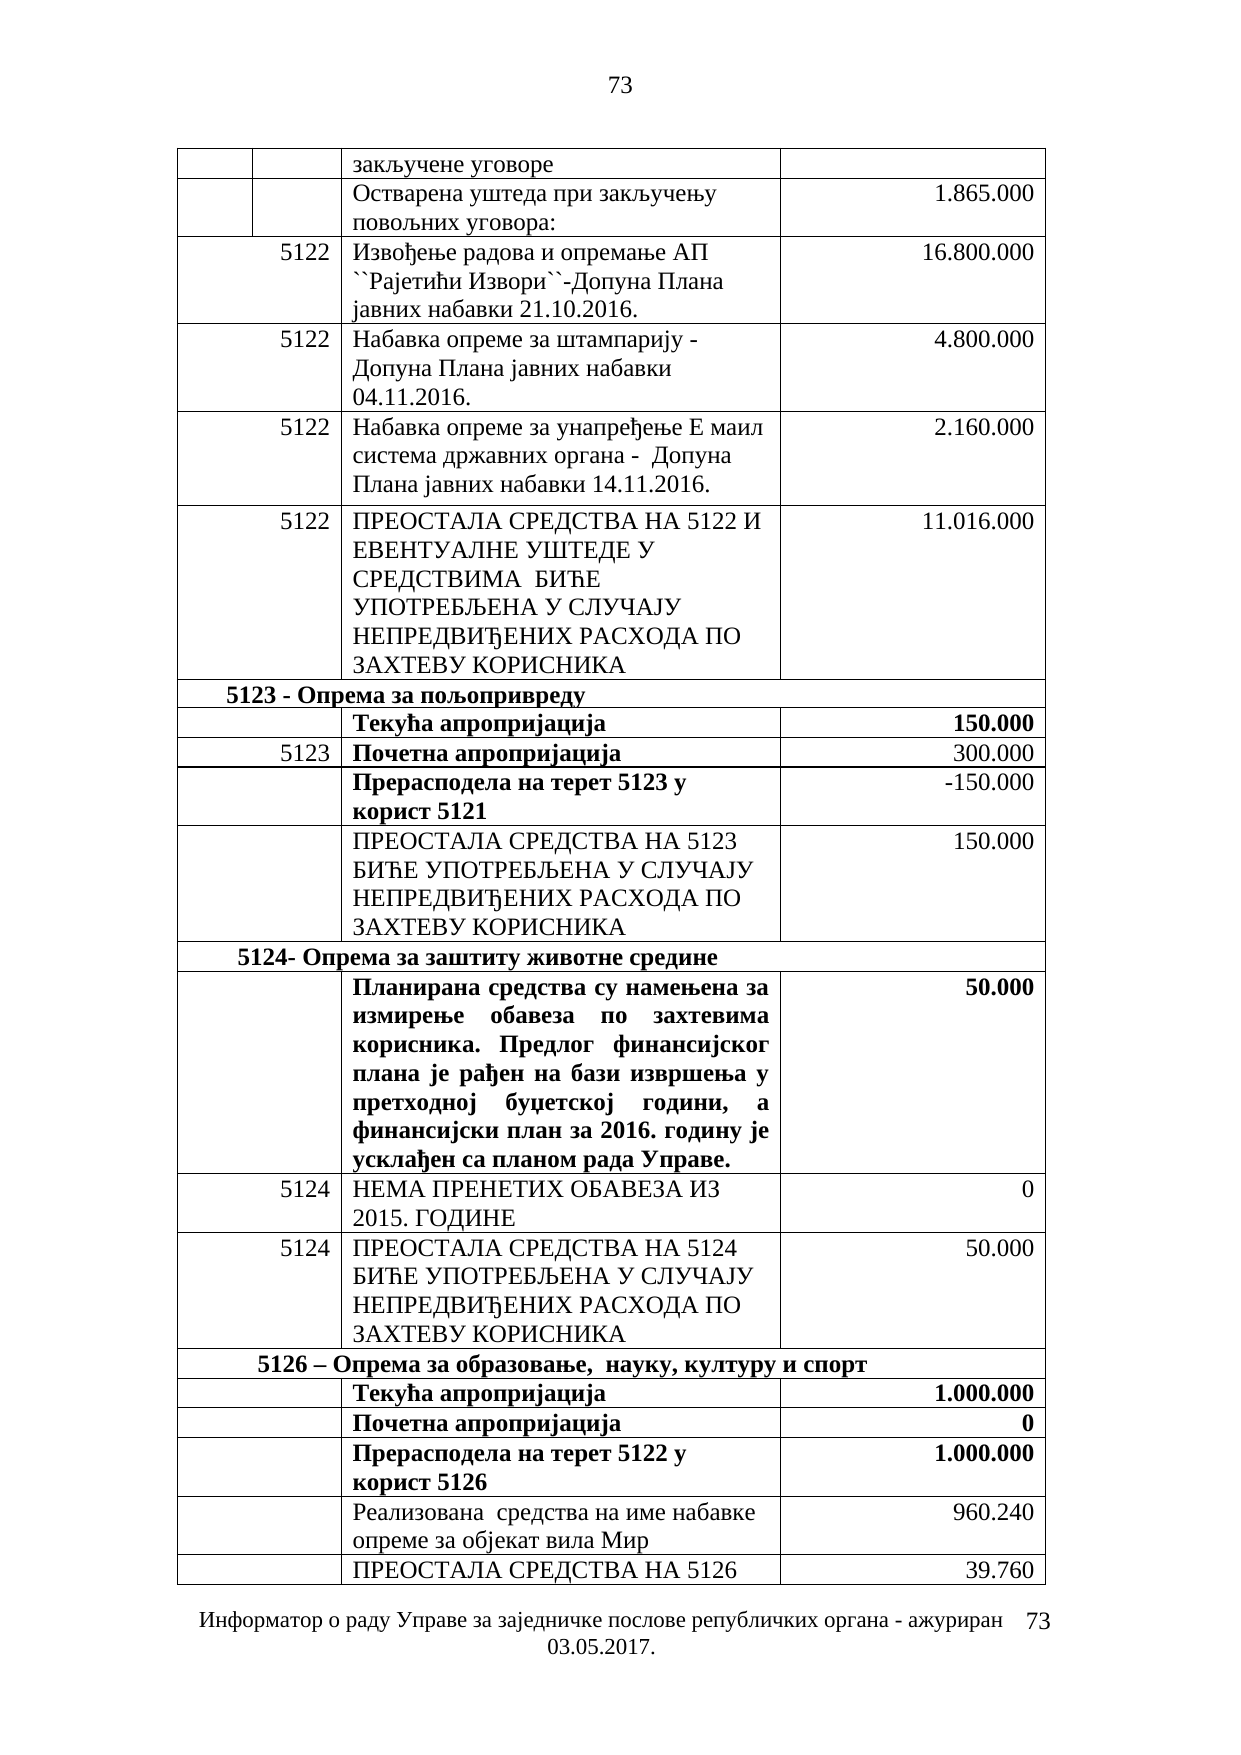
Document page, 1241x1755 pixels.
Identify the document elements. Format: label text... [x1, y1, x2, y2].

table_cell [178, 179, 252, 236]
table_cell 1.865.000 [781, 179, 1045, 236]
table_cell 5124- Опрема за заштиту животне средине [178, 942, 1045, 971]
table_cell [178, 768, 341, 825]
table_cell 960.240 [781, 1497, 1045, 1554]
table_cell 300.000 [781, 738, 1045, 766]
table_cell Остварена уштеда при закључењу повољних уговора: [342, 179, 780, 236]
table_cell 5124 [178, 1174, 341, 1232]
table_cell Извођење радова и опремање АП ``Рајетићи Извори``-Допуна Плана јавних набавки 21.10.2016. [342, 237, 780, 323]
table_cell Набавка опреме за штампарију - Допуна Плана јавних набавки 04.11.2016. [342, 324, 780, 411]
table_cell 5124 [178, 1233, 341, 1348]
table_cell 2.160.000 [781, 412, 1045, 505]
table_cell 5126 – Опрема за образовање, науку, културу и спорт [178, 1349, 1045, 1377]
table_cell 39.760 [781, 1555, 1045, 1584]
table_cell [178, 972, 341, 1173]
table_cell Прерасподела на терет 5122 у корист 5126 [342, 1438, 780, 1496]
table_cell [178, 826, 341, 941]
table_cell [178, 708, 341, 737]
table_cell 150.000 [781, 826, 1045, 941]
table_cell Реализована средства на име набавке опреме за објекат вила Мир [342, 1497, 780, 1554]
table_cell 50.000 [781, 1233, 1045, 1348]
table_cell [178, 1438, 341, 1496]
table_cell Прерасподела на терет 5123 у корист 5121 [342, 768, 780, 825]
table_cell 5122 [178, 237, 341, 323]
table_cell Планирана средства су намењена за измирење обавеза по захтевима корисника. Предлог финансијског плана је рађен на бази извршења у претходној буџетској години, а финансијски план за 2016. годину је усклађен са планом рада Управе. [342, 972, 780, 1173]
table_cell закључене уговоре [342, 149, 780, 177]
table_cell Почетна апропријација [342, 738, 780, 766]
table_cell 4.800.000 [781, 324, 1045, 411]
table_cell Набавка опреме за унапређење Е маил система државних органа - Допуна Плана јавних набавки 14.11.2016. [342, 412, 780, 505]
table_cell ПРЕОСТАЛА СРЕДСТВА НА 5126 [342, 1555, 780, 1584]
table_cell 0 [781, 1174, 1045, 1232]
table_cell Текућа апропријација [342, 1379, 780, 1407]
table_cell Почетна апропријација [342, 1408, 780, 1437]
table_cell 5122 [178, 412, 341, 505]
table_cell -150.000 [781, 768, 1045, 825]
table_cell Текућа апропријација [342, 708, 780, 737]
table_cell ПРЕОСТАЛА СРЕДСТВА НА 5122 И ЕВЕНТУАЛНЕ УШТЕДЕ У СРЕДСТВИМА БИЋЕ УПОТРЕБЉЕНА У СЛУЧАЈУ НЕПРЕДВИЂЕНИХ РАСХОДА ПО ЗАХТЕВУ КОРИСНИКА [342, 506, 780, 679]
table_cell [178, 149, 252, 177]
table_cell НЕМА ПРЕНЕТИХ ОБАВЕЗА ИЗ 2015. ГОДИНЕ [342, 1174, 780, 1232]
table_cell 1.000.000 [781, 1438, 1045, 1496]
table_cell 16.800.000 [781, 237, 1045, 323]
table_cell [253, 149, 341, 177]
table_cell 50.000 [781, 972, 1045, 1173]
table_cell 11.016.000 [781, 506, 1045, 679]
table_cell 1.000.000 [781, 1379, 1045, 1407]
table_cell 5122 [178, 506, 341, 679]
table_cell [178, 1497, 341, 1554]
table_cell ПРЕОСТАЛА СРЕДСТВА НА 5123 БИЋЕ УПОТРЕБЉЕНА У СЛУЧАЈУ НЕПРЕДВИЂЕНИХ РАСХОДА ПО ЗАХТЕВУ КОРИСНИКА [342, 826, 780, 941]
table_cell 0 [781, 1408, 1045, 1437]
table_cell [253, 179, 341, 236]
table_cell [178, 1408, 341, 1437]
table_cell 5122 [178, 324, 341, 411]
table_cell [178, 1379, 341, 1407]
table_cell [178, 1555, 341, 1584]
table_cell 5123 - Опрема за пољопривреду [178, 680, 1045, 707]
table_cell ПРЕОСТАЛА СРЕДСТВА НА 5124 БИЋЕ УПОТРЕБЉЕНА У СЛУЧАЈУ НЕПРЕДВИЂЕНИХ РАСХОДА ПО ЗАХТЕВУ КОРИСНИКА [342, 1233, 780, 1348]
table_cell [781, 149, 1045, 177]
table_cell 5123 [178, 738, 341, 766]
table_cell 150.000 [781, 708, 1045, 737]
